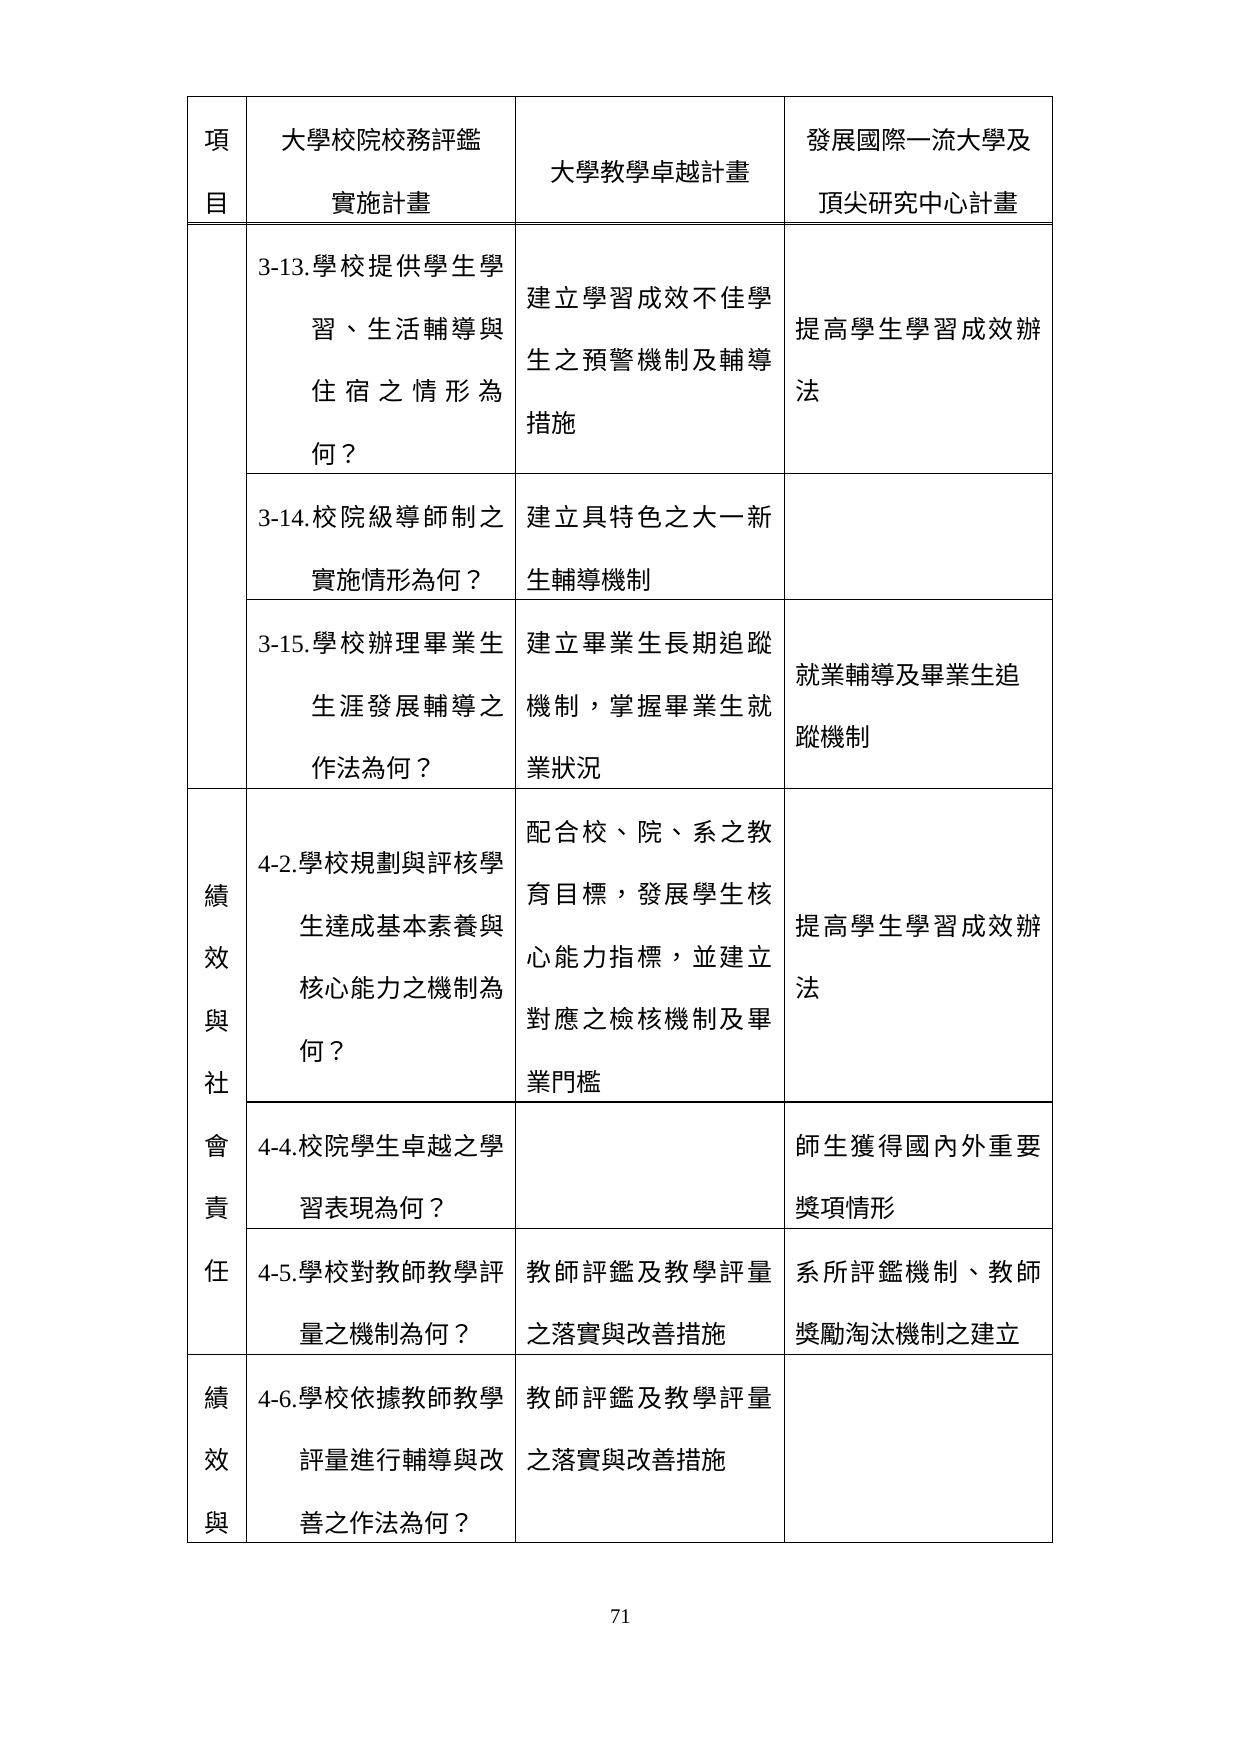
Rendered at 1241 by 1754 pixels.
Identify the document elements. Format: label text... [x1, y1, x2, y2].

table_header 發展國際一流大學及頂尖研究中心計畫 [785, 97, 1052, 222]
table_cell 配合校、院、系之教育目標，發展學生核心能力指標，並建立對應之檢核機制及畢業門檻 [516, 789, 784, 1101]
table_cell 系所評鑑機制、教師獎勵淘汰機制之建立 [785, 1229, 1052, 1353]
table_header 大學校院校務評鑑 實施計畫 [247, 97, 515, 222]
table_cell 建立具特色之大一新生輔導機制 [516, 474, 784, 599]
table_cell 4-4.校院學生卓越之學習表現為何？ [247, 1103, 515, 1227]
table_cell 3-13.學校提供學生學習、生活輔導與住宿之情形為何？ [247, 225, 515, 473]
table_cell 建立學習成效不佳學生之預警機制及輔導措施 [516, 225, 784, 473]
table_cell 教師評鑑及教學評量之落實與改善措施 [516, 1355, 784, 1542]
table_cell 4-2.學校規劃與評核學生達成基本素養與核心能力之機制為何？ [247, 789, 515, 1101]
table_cell 3-14.校院級導師制之實施情形為何？ [247, 474, 515, 599]
table_cell [785, 1355, 1052, 1542]
table_cell 績效與社會責任 [188, 789, 246, 1353]
table_cell 3-15.學校辦理畢業生生涯發展輔導之作法為何？ [247, 600, 515, 788]
table_cell [785, 474, 1052, 599]
table_cell [516, 1103, 784, 1227]
table_cell [188, 225, 246, 788]
table_cell 建立畢業生長期追蹤機制，掌握畢業生就業狀況 [516, 600, 784, 788]
table_cell 師生獲得國內外重要獎項情形 [785, 1103, 1052, 1227]
table_cell 提高學生學習成效辦法 [785, 225, 1052, 473]
table_cell 績效與 [188, 1355, 246, 1542]
table_cell 就業輔導及畢業生追 蹤機制 [785, 600, 1052, 788]
table_cell 提高學生學習成效辦法 [785, 789, 1052, 1101]
table_cell 4-5.學校對教師教學評量之機制為何？ [247, 1229, 515, 1353]
table_header 大學教學卓越計畫 [516, 97, 784, 222]
table_cell 4-6.學校依據教師教學評量進行輔導與改善之作法為何？ [247, 1355, 515, 1542]
table_cell 教師評鑑及教學評量之落實與改善措施 [516, 1229, 784, 1353]
table_header 項目 [188, 97, 246, 222]
